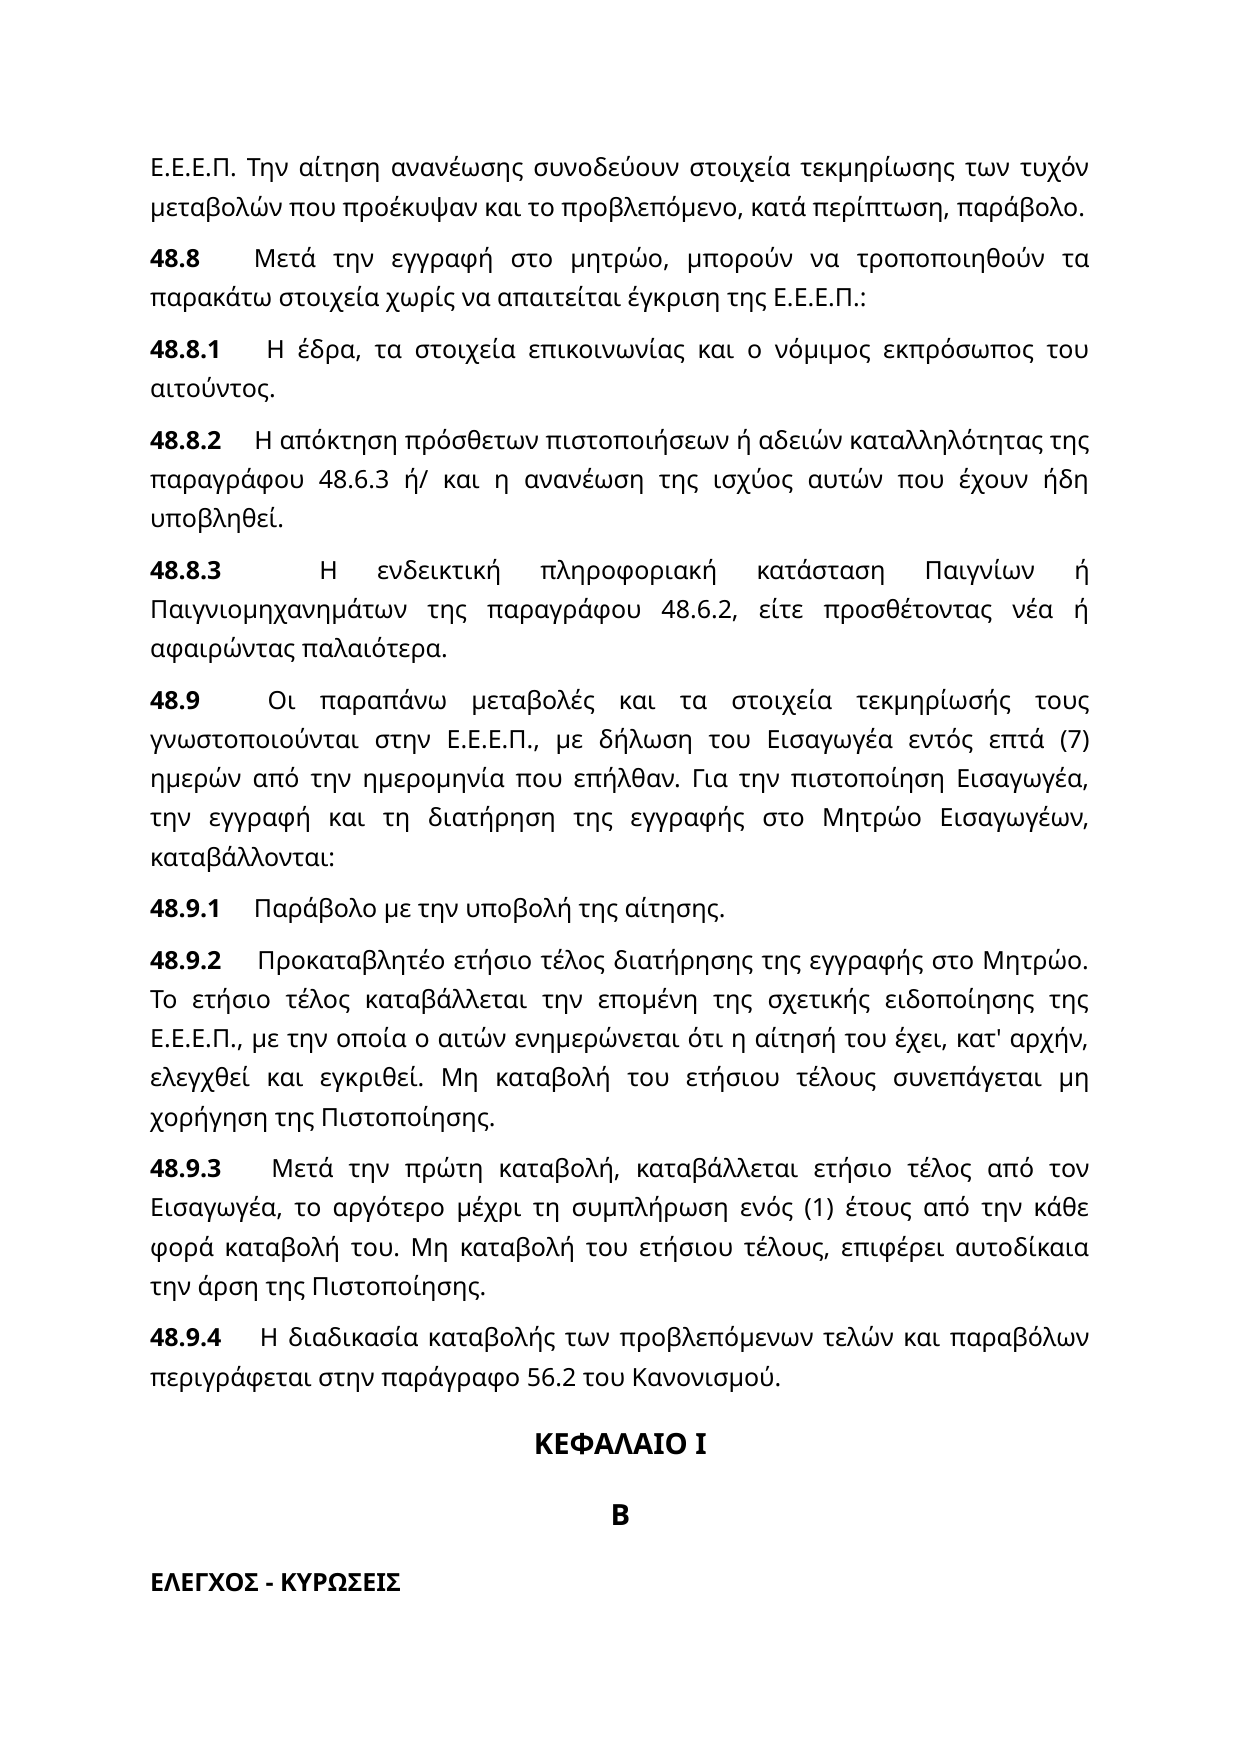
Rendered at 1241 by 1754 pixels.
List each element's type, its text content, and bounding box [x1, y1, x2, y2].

text 48.8.3 Η ενδεικτική πληροφοριακή κατάσταση Παιγνίων ή Παιγνιομηχανημάτων της παραγράφου 48.6.2, είτε προσθέτοντας νέα ή αφαιρώντας παλαιότερα. [150, 552, 1090, 665]
text 48.9 Οι παραπάνω μεταβολές και τα στοιχεία τεκμηρίωσής τους γνωστοποιούνται στην Ε.Ε.Ε.Π., με δήλωση του Εισαγωγέα εντός επτά (7) ημερών από την ημερομηνία που επήλθαν. Για την πιστοποίηση Εισαγωγέα, την εγγραφή και τη διατήρηση της εγγραφής στο Μητρώο Εισαγωγέων, καταβάλλονται: [150, 682, 1090, 873]
text 48.8 Μετά την εγγραφή στο μητρώο, μπορούν να τροποποιηθούν τα παρακάτω στοιχεία χωρίς να απαιτείται έγκριση της Ε.Ε.Ε.Π.: [150, 241, 1090, 314]
text ΕΛΕΓΧΟΣ - ΚΥΡΩΣΕΙΣ [150, 1564, 1090, 1599]
subtitle Β [150, 1494, 1090, 1534]
text 48.8.2 Η απόκτηση πρόσθετων πιστοποιήσεων ή αδειών καταλληλότητας της παραγράφου 48.6.3 ή/ και η ανανέωση της ισχύος αυτών που έχουν ήδη υποβληθεί. [150, 422, 1090, 535]
subtitle ΚΕΦΑΛΑΙΟ Ι [150, 1423, 1090, 1463]
text 48.9.1 Παράβολο με την υποβολή της αίτησης. [150, 891, 1090, 925]
text 48.9.4 Η διαδικασία καταβολής των προβλεπόμενων τελών και παραβόλων περιγράφεται στην παράγραφο 56.2 του Κανονισμού. [150, 1320, 1090, 1393]
text Ε.Ε.Ε.Π. Την αίτηση ανανέωσης συνοδεύουν στοιχεία τεκμηρίωσης των τυχόν μεταβολών που προέκυψαν και το προβλεπόμενο, κατά περίπτωση, παράβολο. [150, 150, 1090, 223]
text 48.9.2 Προκαταβλητέο ετήσιο τέλος διατήρησης της εγγραφής στο Μητρώο. Το ετήσιο τέλος καταβάλλεται την επομένη της σχετικής ειδοποίησης της Ε.Ε.Ε.Π., με την οποία ο αιτών ενημερώνεται ότι η αίτησή του έχει, κατ' αρχήν, ελεγχθεί και εγκριθεί. Μη καταβολή του ετήσιου τέλους συνεπάγεται μη χορήγηση της Πιστοποίησης. [150, 942, 1090, 1133]
text 48.9.3 Μετά την πρώτη καταβολή, καταβάλλεται ετήσιο τέλος από τον Εισαγωγέα, το αργότερο μέχρι τη συμπλήρωση ενός (1) έτους από την κάθε φορά καταβολή του. Μη καταβολή του ετήσιου τέλους, επιφέρει αυτοδίκαια την άρση της Πιστοποίησης. [150, 1151, 1090, 1302]
text 48.8.1 Η έδρα, τα στοιχεία επικοινωνίας και ο νόμιμος εκπρόσωπος του αιτούντος. [150, 332, 1090, 405]
